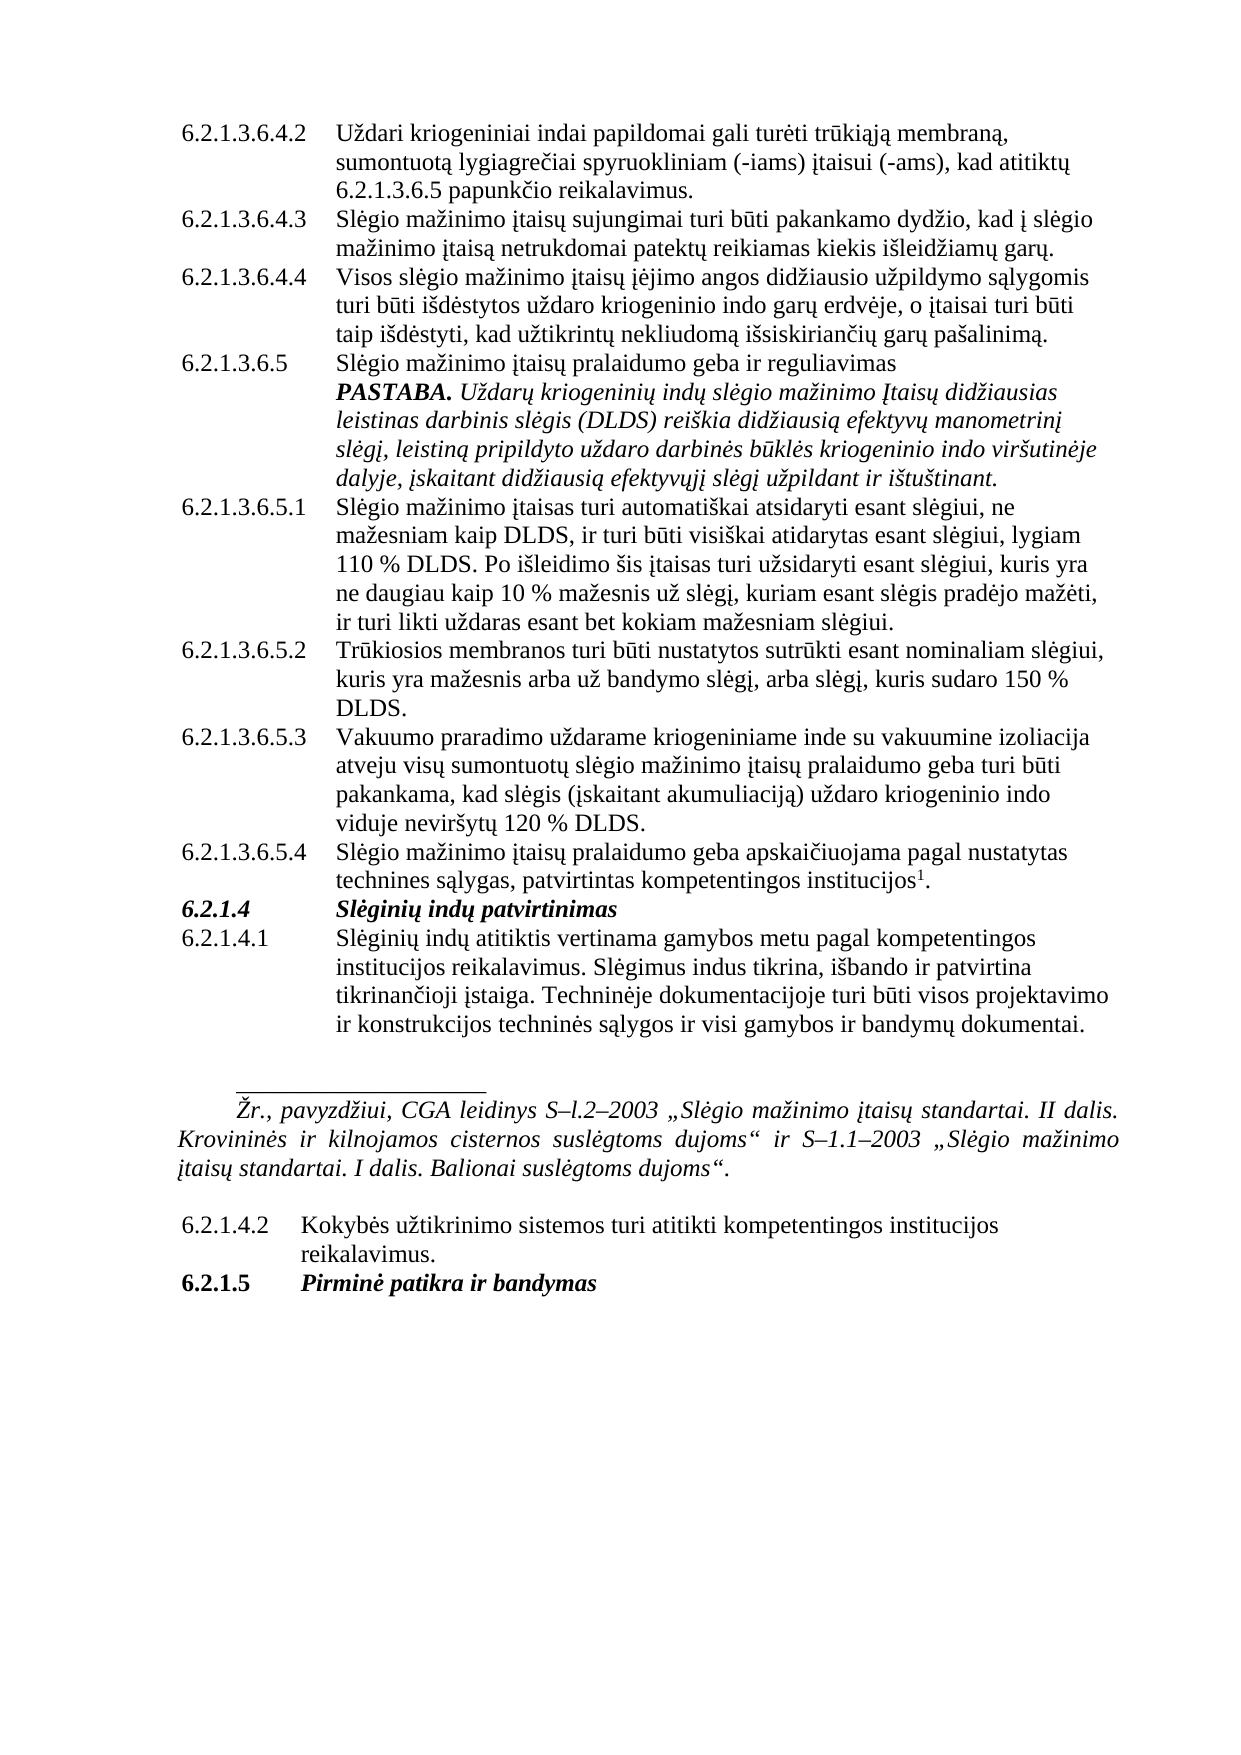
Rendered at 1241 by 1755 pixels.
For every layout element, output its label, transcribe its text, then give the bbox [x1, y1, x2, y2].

table_cell Slėgio mažinimo įtaisų sujungimai turi būti pakankamo dydžio, kad į slėgio mažinimo įtaisą netrukdomai patektų reikiamas kiekis išleidžiamų garų. [331, 204, 1122, 262]
table_cell Uždari kriogeniniai indai papildomai gali turėti trūkiąją membraną, sumontuotą lygiagrečiai spyruokliniam (-iams) įtaisui (-ams), kad atitiktų 6.2.1.3.6.5 papunkčio reikalavimus. [331, 118, 1122, 204]
text ____________________ [177, 1067, 1122, 1096]
table_cell 6.2.1.3.6.4.4 [177, 262, 331, 348]
table_cell Slėgio mažinimo įtaisų pralaidumo geba apskaičiuojama pagal nustatytas technines sąlygas, patvirtintas kompetentingos institucijos1. [331, 837, 1122, 894]
table_cell Trūkiosios membranos turi būti nustatytos sutrūkti esant nominaliam slėgiui, kuris yra mažesnis arba už bandymo slėgį, arba slėgį, kuris sudaro 150 % DLDS. [331, 636, 1122, 722]
table_cell Slėgio mažinimo įtaisas turi automatiškai atsidaryti esant slėgiui, ne mažesniam kaip DLDS, ir turi būti visiškai atidarytas esant slėgiui, lygiam 110 % DLDS. Po išleidimo šis įtaisas turi užsidaryti esant slėgiui, kuris yra ne daugiau kaip 10 % mažesnis už slėgį, kuriam esant slėgis pradėjo mažėti, ir turi likti uždaras esant bet kokiam mažesniam slėgiui. [331, 492, 1122, 636]
table_cell 6.2.1.3.6.4.2 [177, 118, 331, 204]
table_cell 6.2.1.3.6.5.2 [177, 636, 331, 722]
table_cell 6.2.1.5 [177, 1268, 296, 1297]
table_cell 6.2.1.3.6.4.3 [177, 204, 331, 262]
table_cell 6.2.1.3.6.5.1 [177, 492, 331, 636]
table_cell 6.2.1.3.6.5.4 [177, 837, 331, 894]
table_cell Slėginių indų patvirtinimas [331, 894, 1122, 923]
table_cell Slėgio mažinimo įtaisų pralaidumo geba ir reguliavimas PASTABA. Uždarų kriogeninių indų slėgio mažinimo Įtaisų didžiausias leistinas darbinis slėgis (DLDS) reiškia didžiausią efektyvų manometrinį slėgį, leistiną pripildyto uždaro darbinės būklės kriogeninio indo viršutinėje dalyje, įskaitant didžiausią efektyvųjį slėgį užpildant ir ištuštinant. [331, 348, 1122, 492]
table_cell Vakuumo praradimo uždarame kriogeniniame inde su vakuumine izoliacija atveju visų sumontuotų slėgio mažinimo įtaisų pralaidumo geba turi būti pakankama, kad slėgis (įskaitant akumuliaciją) uždaro kriogeninio indo viduje neviršytų 120 % DLDS. [331, 722, 1122, 837]
table_cell 6.2.1.3.6.5 [177, 348, 331, 492]
text Žr., pavyzdžiui, CGA leidinys S–l.2–2003 „Slėgio mažinimo įtaisų standartai. II dalis. Krovininės ir kilnojamos cisternos suslėgtoms dujoms“ ir S–1.1–2003 „Slėgio mažinimo įtaisų standartai. I dalis. Balionai suslėgtoms dujoms“. [177, 1096, 1122, 1182]
table_header Kokybės užtikrinimo sistemos turi atitikti kompetentingos institucijos reikalavimus. [296, 1211, 1122, 1268]
table_cell Visos slėgio mažinimo įtaisų įėjimo angos didžiausio užpildymo sąlygomis turi būti išdėstytos uždaro kriogeninio indo garų erdvėje, o įtaisai turi būti taip išdėstyti, kad užtikrintų nekliudomą išsiskiriančių garų pašalinimą. [331, 262, 1122, 348]
table_header 6.2.1.4.2 [177, 1211, 296, 1268]
table_cell 6.2.1.4 [177, 894, 331, 923]
table_cell 6.2.1.4.1 [177, 923, 331, 1038]
table_cell Slėginių indų atitiktis vertinama gamybos metu pagal kompetentingos institucijos reikalavimus. Slėgimus indus tikrina, išbando ir patvirtina tikrinančioji įstaiga. Techninėje dokumentacijoje turi būti visos projektavimo ir konstrukcijos techninės sąlygos ir visi gamybos ir bandymų dokumentai. [331, 923, 1122, 1038]
table_cell Pirminė patikra ir bandymas [296, 1268, 1122, 1297]
table_cell 6.2.1.3.6.5.3 [177, 722, 331, 837]
